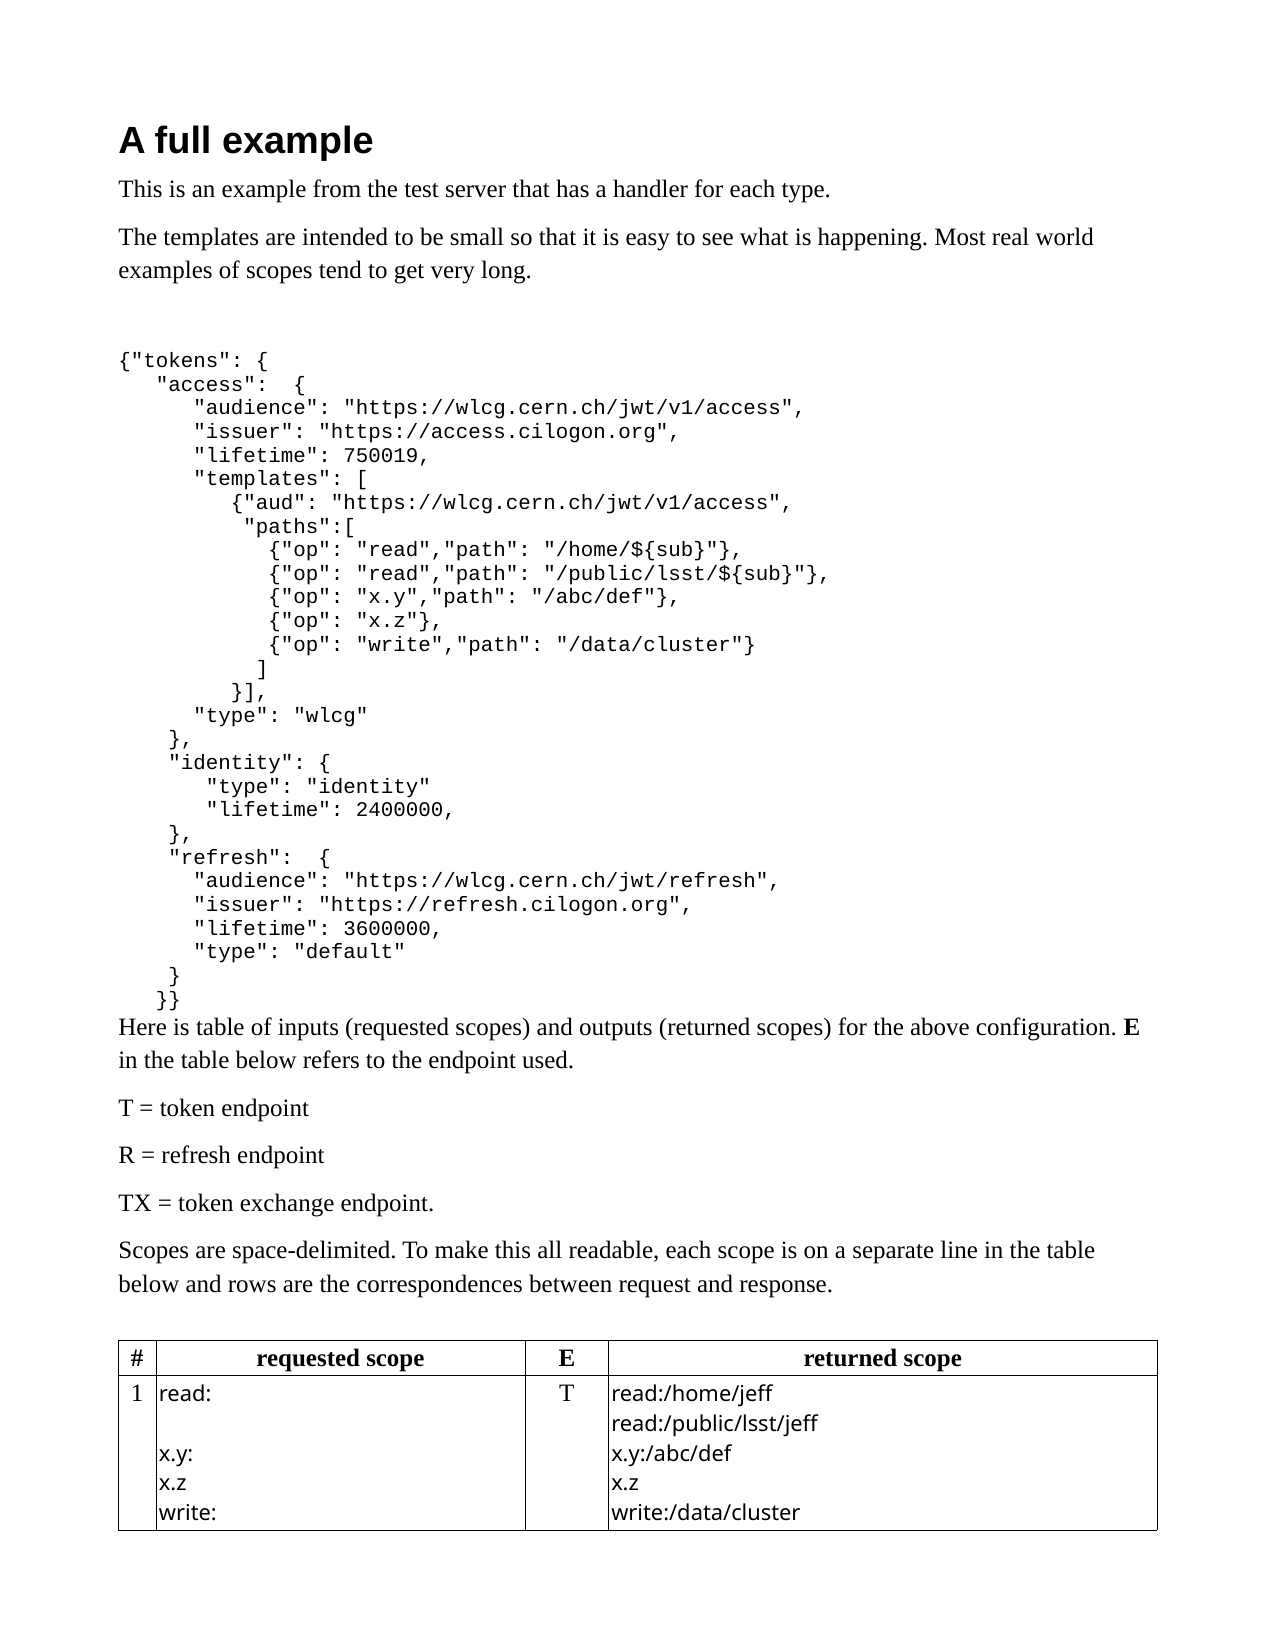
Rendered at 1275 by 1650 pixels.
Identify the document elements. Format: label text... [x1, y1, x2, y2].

text "lifetime": 3600000, [118, 918, 1157, 941]
text The templates are intended to be small so that it is easy to see what is happening. Most real world examples of scopes tend to get very long. [118, 222, 1157, 284]
text {"op": "x.y","path": "/abc/def"}, [118, 587, 1157, 610]
text {"op": "read","path": "/public/lsst/${sub}"}, [118, 563, 1157, 587]
text Scopes are space-delimited. To make this all readable, each scope is on a separate line in the table below and rows are the correspondences between request and response. [118, 1236, 1157, 1297]
text }], [118, 681, 1157, 705]
text {"tokens": { [118, 350, 1157, 374]
text "issuer": "https://access.cilogon.org", [118, 421, 1157, 445]
text Here is table of inputs (requested scopes) and outputs (returned scopes) for the above configuration. E in the table below refers to the endpoint used. [118, 1012, 1157, 1074]
text {"op": "read","path": "/home/${sub}"}, [118, 539, 1157, 563]
text {"op": "write","path": "/data/cluster"} [118, 634, 1157, 657]
text "templates": [ [118, 468, 1157, 492]
text TX = token exchange endpoint. [118, 1188, 1157, 1217]
text R = refresh endpoint [118, 1140, 1157, 1169]
text "type": "default" [118, 941, 1157, 965]
text "access": { [118, 374, 1157, 397]
text "audience": "https://wlcg.cern.ch/jwt/refresh", [118, 870, 1157, 894]
table_cell read: x.y: x.z write: [157, 1376, 525, 1530]
text T = token endpoint [118, 1093, 1157, 1122]
text {"op": "x.z"}, [118, 610, 1157, 634]
text } [118, 965, 1157, 988]
table_header requested scope [157, 1341, 525, 1375]
text }, [118, 728, 1157, 752]
text "audience": "https://wlcg.cern.ch/jwt/v1/access", [118, 397, 1157, 421]
text "issuer": "https://refresh.cilogon.org", [118, 894, 1157, 918]
text This is an example from the test server that has a handler for each type. [118, 174, 1157, 203]
text "lifetime": 750019, [118, 445, 1157, 468]
text "type": "wlcg" [118, 705, 1157, 728]
table_header E [526, 1341, 608, 1375]
table_cell T [526, 1376, 608, 1530]
text {"aud": "https://wlcg.cern.ch/jwt/v1/access", [118, 492, 1157, 516]
text }} [118, 988, 1157, 1012]
text "identity": { [118, 752, 1157, 776]
table_cell read:/home/jeff read:/public/lsst/jeff x.y:/abc/def x.z write:/data/cluster [609, 1376, 1157, 1530]
text "refresh": { [118, 847, 1157, 870]
text }, [118, 823, 1157, 847]
table_header # [119, 1341, 156, 1375]
text "lifetime": 2400000, [118, 799, 1157, 823]
text ] [118, 657, 1157, 681]
text "type": "identity" [118, 776, 1157, 799]
subtitle A full example [118, 118, 1157, 162]
table_header returned scope [609, 1341, 1157, 1375]
table_cell 1 [119, 1376, 156, 1530]
text "paths":[ [118, 516, 1157, 539]
